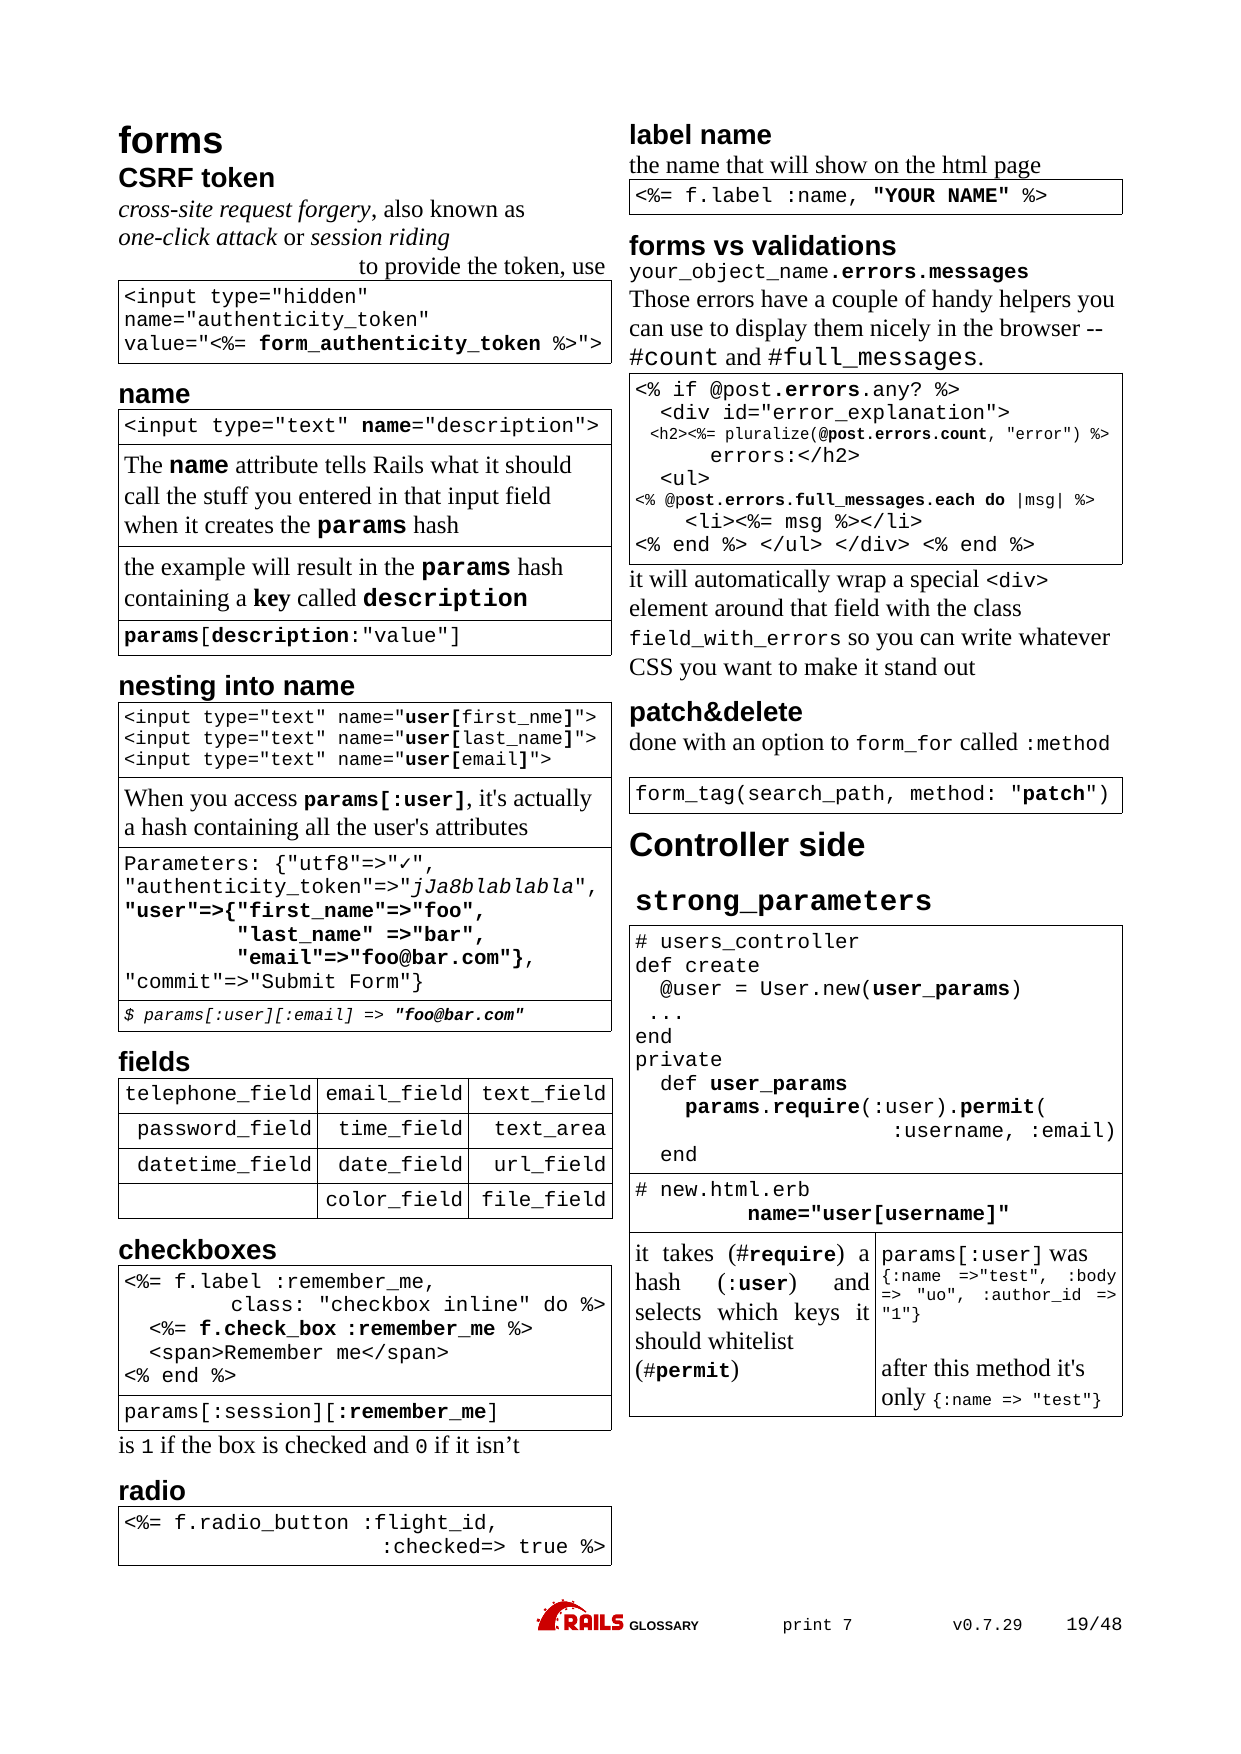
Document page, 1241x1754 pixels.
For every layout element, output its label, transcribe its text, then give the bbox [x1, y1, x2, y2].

table_header <%= f.label :name, "YOUR NAME" %> [630, 180, 1122, 214]
table_header <input type="hidden" name="authenticity_token" value="<%= form_authenticity_token %>"> [119, 281, 611, 362]
text to provide the token, use [118, 251, 611, 280]
subtitle fields [118, 1046, 611, 1077]
table_cell the example will result in the params hash containing a key called description [119, 547, 611, 619]
table_header <input type="text" name="description"> [119, 410, 611, 444]
table_cell # new.html.erb name="user[username]" [630, 1174, 1122, 1232]
table_cell [119, 1184, 317, 1218]
table_cell time_field [318, 1114, 468, 1148]
table_cell date_field [318, 1149, 468, 1183]
table_header <input type="text" name="user[first_nme]"> <input type="text" name="user[last_name]"> <input type="text" name="user[email]"> [119, 703, 611, 777]
table_header form_tag(search_path, method: "patch") [630, 778, 1122, 812]
table_header text_field [469, 1079, 612, 1113]
subtitle label name [629, 118, 1122, 150]
text done with an option to form_for called :method [629, 727, 1122, 757]
text is 1 if the box is checked and 0 if it isn’t [118, 1431, 611, 1460]
table_cell file_field [469, 1184, 612, 1218]
subtitle forms [118, 118, 611, 162]
text your_object_name.errors.messages [629, 261, 1122, 284]
table_cell color_field [318, 1184, 468, 1218]
table_cell params[:user] was {:name =>"test", :body => "uo", :author_id => "1"} after this method it's only {:name => "test"} [876, 1233, 1122, 1416]
table_header email_field [318, 1079, 468, 1113]
table_header strong_parameters [629, 866, 1122, 925]
text Those errors have a couple of handy helpers you can use to display them nicely in the browser -- #count and #full_messages. [629, 284, 1122, 373]
subtitle checkboxes [118, 1233, 611, 1265]
text cross-site request forgery, also known as [118, 194, 611, 222]
table_header <%= f.label :remember_me, class: "checkbox inline" do %> <%= f.check_box :remember_me %> <span>Remember me</span> <% end %> [119, 1266, 611, 1395]
text the name that will show on the html page [629, 150, 1122, 179]
table_header <%= f.radio_button :flight_id, :checked=> true %> [119, 1507, 611, 1565]
table_cell url_field [469, 1149, 612, 1183]
subtitle Controller side [629, 824, 1122, 863]
text it will automatically wrap a special <div> element around that field with the class field_with_errors so you can write whatever CSS you want to make it stand out [629, 565, 1122, 681]
subtitle name [118, 377, 611, 409]
text one-click attack or session riding [118, 222, 611, 251]
table_cell The name attribute tells Rails what it should call the stuff you entered in that input field when it creates the params hash [119, 445, 611, 546]
table_cell Parameters: {"utf8"=>"✓", "authenticity_token"=>"jJa8blablabla", "user"=>{"first_name"=>"foo", "last_name" =>"bar", "email"=>"foo@bar.com"}, "commit"=>"Submit Form"} [119, 848, 611, 1000]
table_header <% if @post.errors.any? %> <div id="error_explanation"> <h2><%= pluralize(@post.errors.count, "error") %> errors:</h2> <ul> <% @post.errors.full_messages.each do |msg| %> <li><%= msg %></li> <% end %> </ul> </div> <% end %> [630, 374, 1122, 564]
table_cell params[:session][:remember_me] [119, 1396, 611, 1430]
subtitle patch&delete [629, 695, 1122, 727]
table_header telephone_field [119, 1079, 317, 1113]
subtitle radio [118, 1474, 611, 1506]
table_cell it takes (#require) a hash (:user) and selects which keys it should whitelist (#permit) [630, 1233, 875, 1416]
subtitle CSRF token [118, 162, 611, 194]
table_cell When you access params[:user], it's actually a hash containing all the user's attributes [119, 778, 611, 847]
table_cell text_area [469, 1114, 612, 1148]
subtitle forms vs validations [629, 229, 1122, 261]
table_cell $ params[:user][:email] => "foo@bar.com" [119, 1001, 611, 1031]
subtitle nesting into name [118, 670, 611, 702]
table_cell params[description:"value"] [119, 621, 611, 655]
table_cell # users_controller def create @user = User.new(user_params) ... end private def user_params params.require(:user).permit( :username, :email) end [630, 926, 1122, 1173]
table_cell datetime_field [119, 1149, 317, 1183]
table_cell password_field [119, 1114, 317, 1148]
